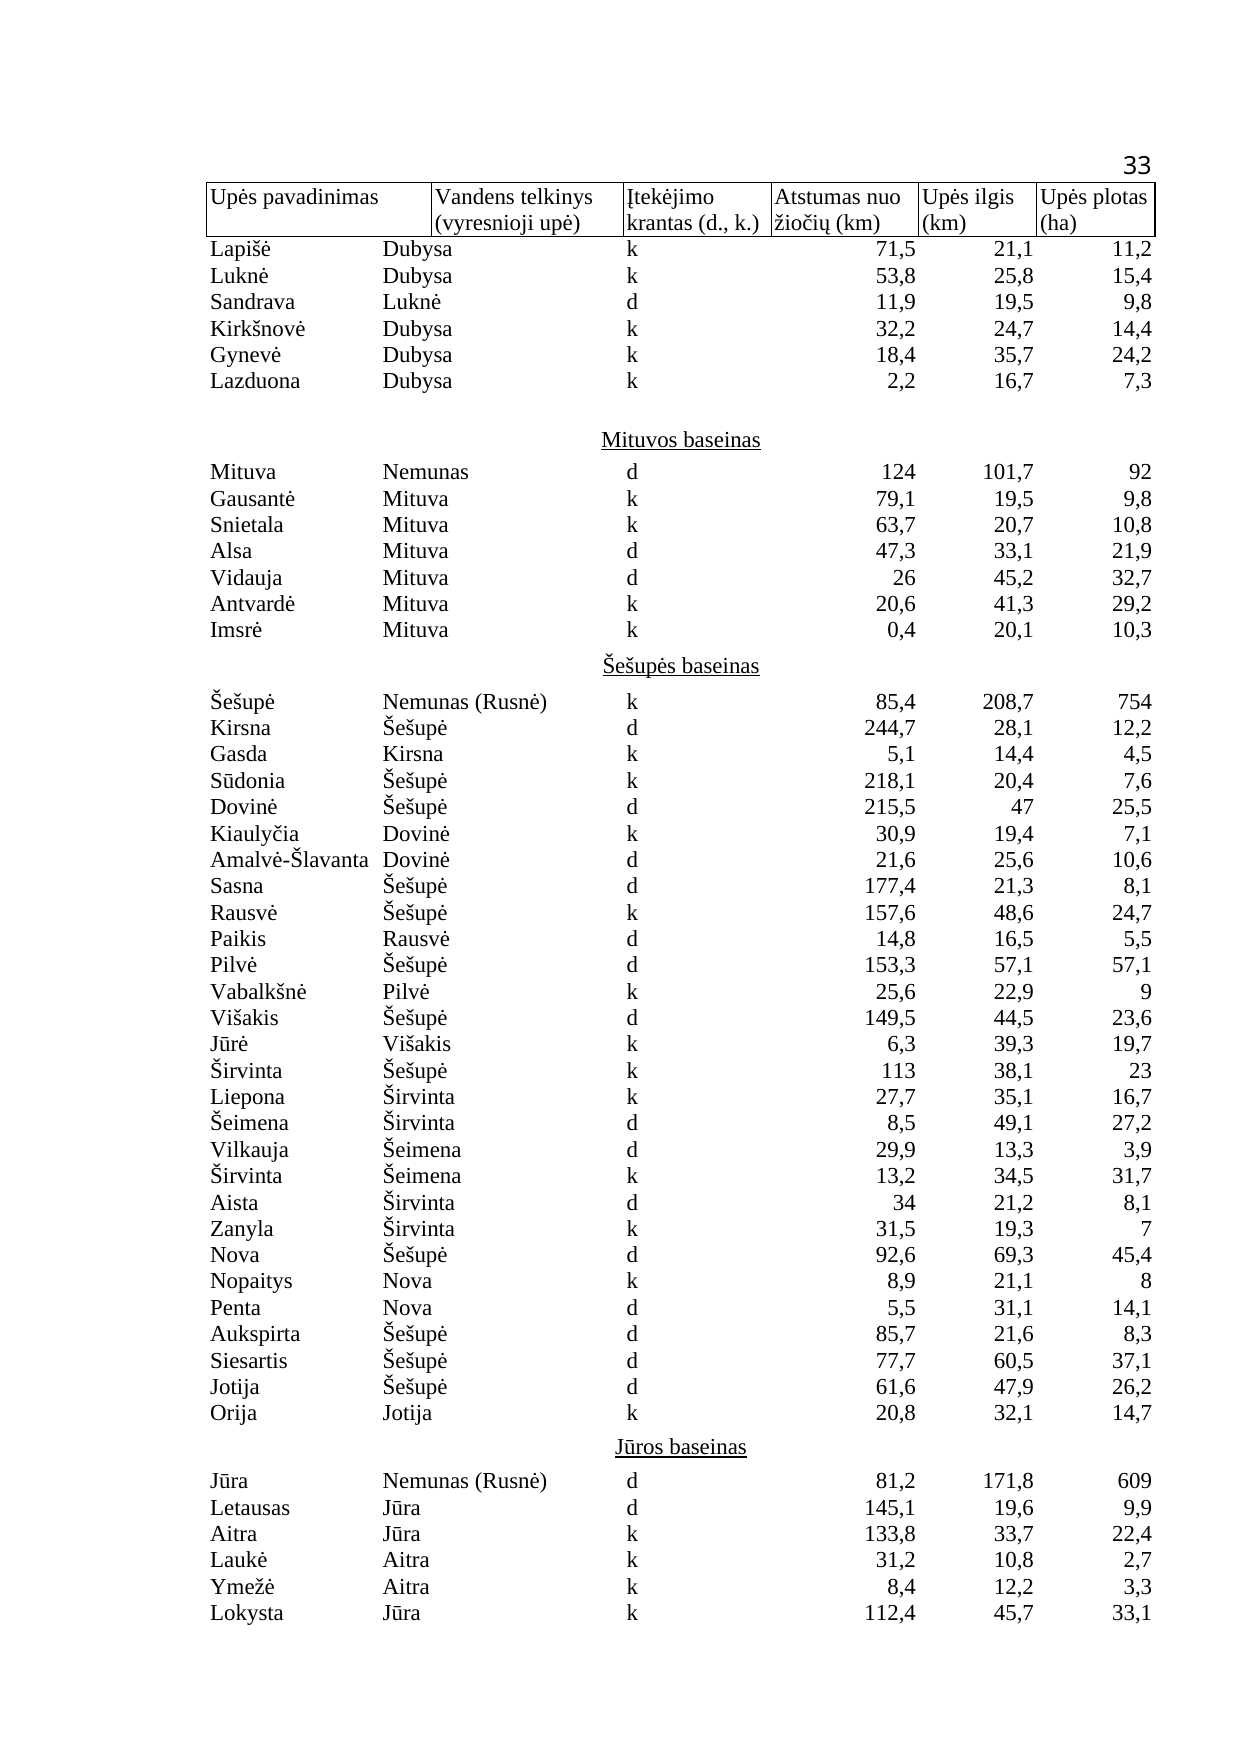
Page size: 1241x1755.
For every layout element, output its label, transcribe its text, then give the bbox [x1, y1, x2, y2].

table_cell Vidauja [207, 564, 379, 590]
table_cell 5,1 [771, 741, 919, 767]
table_cell 45,4 [1037, 1241, 1155, 1268]
table_cell 16,7 [1037, 1083, 1155, 1109]
table_cell [379, 394, 623, 420]
table_cell k [623, 341, 771, 367]
table_cell Šešupė [379, 767, 623, 793]
table_cell 13,2 [771, 1162, 919, 1188]
table_cell 9,8 [1037, 288, 1155, 314]
table_cell Širvinta [207, 1057, 379, 1083]
table_cell Pilvė [379, 978, 623, 1004]
table_cell 24,2 [1037, 341, 1155, 367]
table_cell 27,2 [1037, 1110, 1155, 1136]
table_cell 10,8 [1037, 511, 1155, 537]
table_cell d [623, 564, 771, 590]
table_cell 37,1 [1037, 1347, 1155, 1373]
table_cell 19,3 [919, 1215, 1037, 1241]
table_cell 9,9 [1037, 1494, 1155, 1520]
table_cell k [623, 590, 771, 617]
table_cell k [623, 367, 771, 394]
table_cell 8,4 [771, 1573, 919, 1599]
table_cell 8,1 [1037, 872, 1155, 899]
table_cell Paikis [207, 925, 379, 951]
table_cell 609 [1037, 1467, 1155, 1494]
table_cell 3,9 [1037, 1136, 1155, 1162]
table_cell Nova [379, 1268, 623, 1294]
table_cell Šešupė [379, 714, 623, 741]
table_cell k [623, 1215, 771, 1241]
table_cell Širvinta [207, 1162, 379, 1188]
table_cell 20,6 [771, 590, 919, 617]
table_cell Širvinta [379, 1215, 623, 1241]
table_cell 218,1 [771, 767, 919, 793]
table_cell Alsa [207, 538, 379, 564]
table_cell d [623, 538, 771, 564]
table_cell Mituva [379, 511, 623, 537]
table_cell Nopaitys [207, 1268, 379, 1294]
table_cell 45,2 [919, 564, 1037, 590]
table_cell Jotija [207, 1373, 379, 1399]
table_cell Lokysta [207, 1599, 379, 1625]
table_cell [207, 394, 379, 420]
table_cell k [623, 820, 771, 846]
table_cell d [623, 1189, 771, 1215]
table_cell 7 [1037, 1215, 1155, 1241]
table_cell Nova [379, 1294, 623, 1320]
table_cell 5,5 [1037, 925, 1155, 951]
table_cell k [623, 1546, 771, 1573]
table_cell 26 [771, 564, 919, 590]
table_cell d [623, 1004, 771, 1030]
table_cell 6,3 [771, 1030, 919, 1057]
table_cell Pilvė [207, 951, 379, 978]
table_cell 60,5 [919, 1347, 1037, 1373]
table_cell Višakis [379, 1030, 623, 1057]
table_cell Kirsna [379, 741, 623, 767]
table_cell 21,6 [771, 846, 919, 872]
table_cell Mituva [379, 538, 623, 564]
table_cell Jūra [207, 1467, 379, 1494]
table_cell 25,6 [771, 978, 919, 1004]
table_cell Aitra [379, 1546, 623, 1573]
table_cell 3,3 [1037, 1573, 1155, 1599]
table_cell Šešupės baseinas [207, 643, 1155, 688]
table_header Upės ilgis (km) [919, 183, 1036, 236]
table_cell 10,6 [1037, 846, 1155, 872]
table_cell k [623, 688, 771, 714]
table_cell 14,4 [1037, 315, 1155, 341]
table_cell k [623, 1162, 771, 1188]
table_cell 27,7 [771, 1083, 919, 1109]
table_cell 22,4 [1037, 1520, 1155, 1546]
table_cell Višakis [207, 1004, 379, 1030]
table_cell Imsrė [207, 617, 379, 643]
table_cell d [623, 1320, 771, 1347]
table_cell Ymežė [207, 1573, 379, 1599]
table_cell 69,3 [919, 1241, 1037, 1268]
table_cell d [623, 714, 771, 741]
table_cell 21,6 [919, 1320, 1037, 1347]
table_cell 33,1 [1037, 1599, 1155, 1625]
table_cell Šešupė [379, 1004, 623, 1030]
table_cell 8 [1037, 1268, 1155, 1294]
table_cell k [623, 315, 771, 341]
table_cell d [623, 872, 771, 899]
table_cell 34 [771, 1189, 919, 1215]
table_cell 24,7 [1037, 899, 1155, 925]
table_cell 244,7 [771, 714, 919, 741]
table_cell 9 [1037, 978, 1155, 1004]
table_cell 49,1 [919, 1110, 1037, 1136]
table_cell Dubysa [379, 367, 623, 394]
table_cell 0,4 [771, 617, 919, 643]
table_cell Širvinta [379, 1189, 623, 1215]
table_cell Penta [207, 1294, 379, 1320]
table_cell Jūra [379, 1520, 623, 1546]
table_cell d [623, 1494, 771, 1520]
table_cell Jūrė [207, 1030, 379, 1057]
table_cell 133,8 [771, 1520, 919, 1546]
table_cell 113 [771, 1057, 919, 1083]
table_cell Liepona [207, 1083, 379, 1109]
table_cell d [623, 793, 771, 819]
table_cell 145,1 [771, 1494, 919, 1520]
table_cell 112,4 [771, 1599, 919, 1625]
table_cell 31,2 [771, 1546, 919, 1573]
table_cell 25,5 [1037, 793, 1155, 819]
table_cell 5,5 [771, 1294, 919, 1320]
table_cell 7,6 [1037, 767, 1155, 793]
table_cell 31,5 [771, 1215, 919, 1241]
table_cell Nemunas (Rusnė) [379, 688, 623, 714]
table_cell 177,4 [771, 872, 919, 899]
table_cell Šešupė [379, 1320, 623, 1347]
table_cell 12,2 [919, 1573, 1037, 1599]
table_cell k [623, 1573, 771, 1599]
table_cell 18,4 [771, 341, 919, 367]
table_cell Luknė [379, 288, 623, 314]
table_cell 8,3 [1037, 1320, 1155, 1347]
table_cell 21,2 [919, 1189, 1037, 1215]
table_cell Širvinta [379, 1083, 623, 1109]
table_cell Širvinta [379, 1110, 623, 1136]
table_cell 35,7 [919, 341, 1037, 367]
table_cell 85,4 [771, 688, 919, 714]
table_cell Snietala [207, 511, 379, 537]
table_cell 34,5 [919, 1162, 1037, 1188]
table_cell 47,3 [771, 538, 919, 564]
table_cell 14,4 [919, 741, 1037, 767]
table_cell 10,8 [919, 1546, 1037, 1573]
table_cell Vilkauja [207, 1136, 379, 1162]
table_cell Dovinė [379, 846, 623, 872]
table_cell Rausvė [207, 899, 379, 925]
table_cell 57,1 [1037, 951, 1155, 978]
table_cell 16,7 [919, 367, 1037, 394]
table_cell Laukė [207, 1546, 379, 1573]
table_cell 157,6 [771, 899, 919, 925]
table_header Upės plotas (ha) [1037, 183, 1154, 236]
table_cell k [623, 262, 771, 288]
table_cell k [623, 1520, 771, 1546]
table_cell 32,7 [1037, 564, 1155, 590]
table_cell Šeimena [207, 1110, 379, 1136]
table_cell 23,6 [1037, 1004, 1155, 1030]
table_cell Dubysa [379, 315, 623, 341]
table_cell k [623, 1030, 771, 1057]
table_cell Gasda [207, 741, 379, 767]
table_cell d [623, 288, 771, 314]
table_cell 45,7 [919, 1599, 1037, 1625]
table_cell 63,7 [771, 511, 919, 537]
table_cell 8,5 [771, 1110, 919, 1136]
table_cell Amalvė-Šlavanta [207, 846, 379, 872]
table_cell Orija [207, 1399, 379, 1426]
table_cell 754 [1037, 688, 1155, 714]
table_cell k [623, 511, 771, 537]
table_cell 53,8 [771, 262, 919, 288]
table_cell 29,2 [1037, 590, 1155, 617]
table_cell Siesartis [207, 1347, 379, 1373]
table_cell Šeimena [379, 1162, 623, 1188]
table_cell 33,7 [919, 1520, 1037, 1546]
table_cell Jūra [379, 1599, 623, 1625]
table_cell 13,3 [919, 1136, 1037, 1162]
table_cell 61,6 [771, 1373, 919, 1399]
table_cell k [623, 899, 771, 925]
table_cell Gynevė [207, 341, 379, 367]
table_cell d [623, 1110, 771, 1136]
table_cell 171,8 [919, 1467, 1037, 1494]
table_cell Šešupė [379, 899, 623, 925]
table_cell 7,3 [1037, 367, 1155, 394]
table_cell 101,7 [919, 459, 1037, 485]
table_cell Jūra [379, 1494, 623, 1520]
table_cell d [623, 925, 771, 951]
table_cell [1037, 394, 1155, 420]
table_cell Jotija [379, 1399, 623, 1426]
table_cell d [623, 1136, 771, 1162]
table_cell [623, 394, 771, 420]
table_cell 31,1 [919, 1294, 1037, 1320]
table_cell 20,1 [919, 617, 1037, 643]
table_cell 153,3 [771, 951, 919, 978]
table_cell Aitra [207, 1520, 379, 1546]
table_cell Rausvė [379, 925, 623, 951]
table_cell d [623, 951, 771, 978]
table_cell 7,1 [1037, 820, 1155, 846]
table_cell 4,5 [1037, 741, 1155, 767]
table_cell 33,1 [919, 538, 1037, 564]
table_cell Luknė [207, 262, 379, 288]
table_cell 57,1 [919, 951, 1037, 978]
table_cell Jūros baseinas [207, 1426, 1155, 1467]
table_cell 24,7 [919, 315, 1037, 341]
table_cell Šeimena [379, 1136, 623, 1162]
table_cell 15,4 [1037, 262, 1155, 288]
table_cell Gausantė [207, 485, 379, 511]
table_cell Šešupė [207, 688, 379, 714]
table_cell Aista [207, 1189, 379, 1215]
table_cell 77,7 [771, 1347, 919, 1373]
table_cell 31,7 [1037, 1162, 1155, 1188]
table_cell Nova [207, 1241, 379, 1268]
table_cell 20,7 [919, 511, 1037, 537]
table_cell Mituva [207, 459, 379, 485]
table_cell 35,1 [919, 1083, 1037, 1109]
table_cell 44,5 [919, 1004, 1037, 1030]
table_cell Kiaulyčia [207, 820, 379, 846]
table_cell 2,7 [1037, 1546, 1155, 1573]
table_cell 71,5 [771, 237, 919, 262]
table_cell 19,7 [1037, 1030, 1155, 1057]
table_cell 9,8 [1037, 485, 1155, 511]
table_cell 32,2 [771, 315, 919, 341]
table_cell 21,9 [1037, 538, 1155, 564]
table_cell 39,3 [919, 1030, 1037, 1057]
table_cell 92 [1037, 459, 1155, 485]
table_header Įtekėjimo krantas (d., k.) [624, 183, 771, 236]
table_cell Šešupė [379, 793, 623, 819]
table_cell k [623, 767, 771, 793]
table_cell d [623, 1241, 771, 1268]
table_cell 8,1 [1037, 1189, 1155, 1215]
table_cell 79,1 [771, 485, 919, 511]
table_cell Sasna [207, 872, 379, 899]
table_cell Antvardė [207, 590, 379, 617]
table_cell k [623, 1399, 771, 1426]
table_cell 208,7 [919, 688, 1037, 714]
table_cell Mituva [379, 590, 623, 617]
table_cell k [623, 1268, 771, 1294]
table_cell 19,4 [919, 820, 1037, 846]
table_cell 215,5 [771, 793, 919, 819]
table_cell k [623, 1599, 771, 1625]
table_cell [771, 394, 919, 420]
table_cell Dubysa [379, 341, 623, 367]
table_cell k [623, 485, 771, 511]
table_cell 149,5 [771, 1004, 919, 1030]
table_cell Sūdonia [207, 767, 379, 793]
table_cell 21,1 [919, 1268, 1037, 1294]
table_cell 16,5 [919, 925, 1037, 951]
table_cell 10,3 [1037, 617, 1155, 643]
table_header Vandens telkinys (vyresnioji upė) [432, 183, 623, 236]
table_cell 41,3 [919, 590, 1037, 617]
table_cell Šešupė [379, 1347, 623, 1373]
table_cell Mituva [379, 617, 623, 643]
table_cell Nemunas (Rusnė) [379, 1467, 623, 1494]
table_cell 81,2 [771, 1467, 919, 1494]
table_cell 25,8 [919, 262, 1037, 288]
table_cell 38,1 [919, 1057, 1037, 1083]
table_cell 14,8 [771, 925, 919, 951]
table_cell Šešupė [379, 951, 623, 978]
table_cell Zanyla [207, 1215, 379, 1241]
table_cell 21,3 [919, 872, 1037, 899]
table_cell k [623, 1057, 771, 1083]
table_cell 92,6 [771, 1241, 919, 1268]
table_cell 20,8 [771, 1399, 919, 1426]
table_cell 23 [1037, 1057, 1155, 1083]
table_cell Kirsna [207, 714, 379, 741]
table_cell Mituvos baseinas [207, 420, 1155, 458]
table_header Atstumas nuo žiočių (km) [772, 183, 918, 236]
table_cell Mituva [379, 485, 623, 511]
table_cell k [623, 741, 771, 767]
table_cell Sandrava [207, 288, 379, 314]
table_cell 14,7 [1037, 1399, 1155, 1426]
table_cell 20,4 [919, 767, 1037, 793]
table_cell 32,1 [919, 1399, 1037, 1426]
table_cell 19,6 [919, 1494, 1037, 1520]
table_cell Vabalkšnė [207, 978, 379, 1004]
table_cell d [623, 1373, 771, 1399]
table_cell 14,1 [1037, 1294, 1155, 1320]
table_cell 26,2 [1037, 1373, 1155, 1399]
table_cell 28,1 [919, 714, 1037, 741]
table_cell 48,6 [919, 899, 1037, 925]
table_cell Šešupė [379, 1373, 623, 1399]
table_cell 11,2 [1037, 237, 1155, 262]
table_cell Šešupė [379, 872, 623, 899]
table_cell k [623, 1083, 771, 1109]
table_cell d [623, 1294, 771, 1320]
table_cell Lapišė [207, 237, 379, 262]
table_cell 2,2 [771, 367, 919, 394]
table_cell 21,1 [919, 237, 1037, 262]
table_cell 29,9 [771, 1136, 919, 1162]
table_cell k [623, 978, 771, 1004]
table_cell 85,7 [771, 1320, 919, 1347]
table_cell 30,9 [771, 820, 919, 846]
table_cell 19,5 [919, 485, 1037, 511]
table_cell Mituva [379, 564, 623, 590]
table_cell k [623, 237, 771, 262]
table_cell 47,9 [919, 1373, 1037, 1399]
table_cell 11,9 [771, 288, 919, 314]
table_cell d [623, 1347, 771, 1373]
table_cell 22,9 [919, 978, 1037, 1004]
table_cell Dovinė [379, 820, 623, 846]
table_cell 47 [919, 793, 1037, 819]
table_cell 124 [771, 459, 919, 485]
table_cell Šešupė [379, 1241, 623, 1268]
table_cell Aukspirta [207, 1320, 379, 1347]
table_cell Lazduona [207, 367, 379, 394]
table_cell Letausas [207, 1494, 379, 1520]
table_cell d [623, 459, 771, 485]
table_cell d [623, 846, 771, 872]
table_cell Dubysa [379, 262, 623, 288]
table_cell 19,5 [919, 288, 1037, 314]
table_header Upės pavadinimas [207, 183, 431, 236]
table_cell Aitra [379, 1573, 623, 1599]
table_cell [919, 394, 1037, 420]
table_cell Nemunas [379, 459, 623, 485]
table_cell Kirkšnovė [207, 315, 379, 341]
table_cell Šešupė [379, 1057, 623, 1083]
table_cell Dovinė [207, 793, 379, 819]
table_cell 12,2 [1037, 714, 1155, 741]
table_cell Dubysa [379, 237, 623, 262]
table_cell 8,9 [771, 1268, 919, 1294]
table_cell k [623, 617, 771, 643]
table_cell 25,6 [919, 846, 1037, 872]
table_cell d [623, 1467, 771, 1494]
